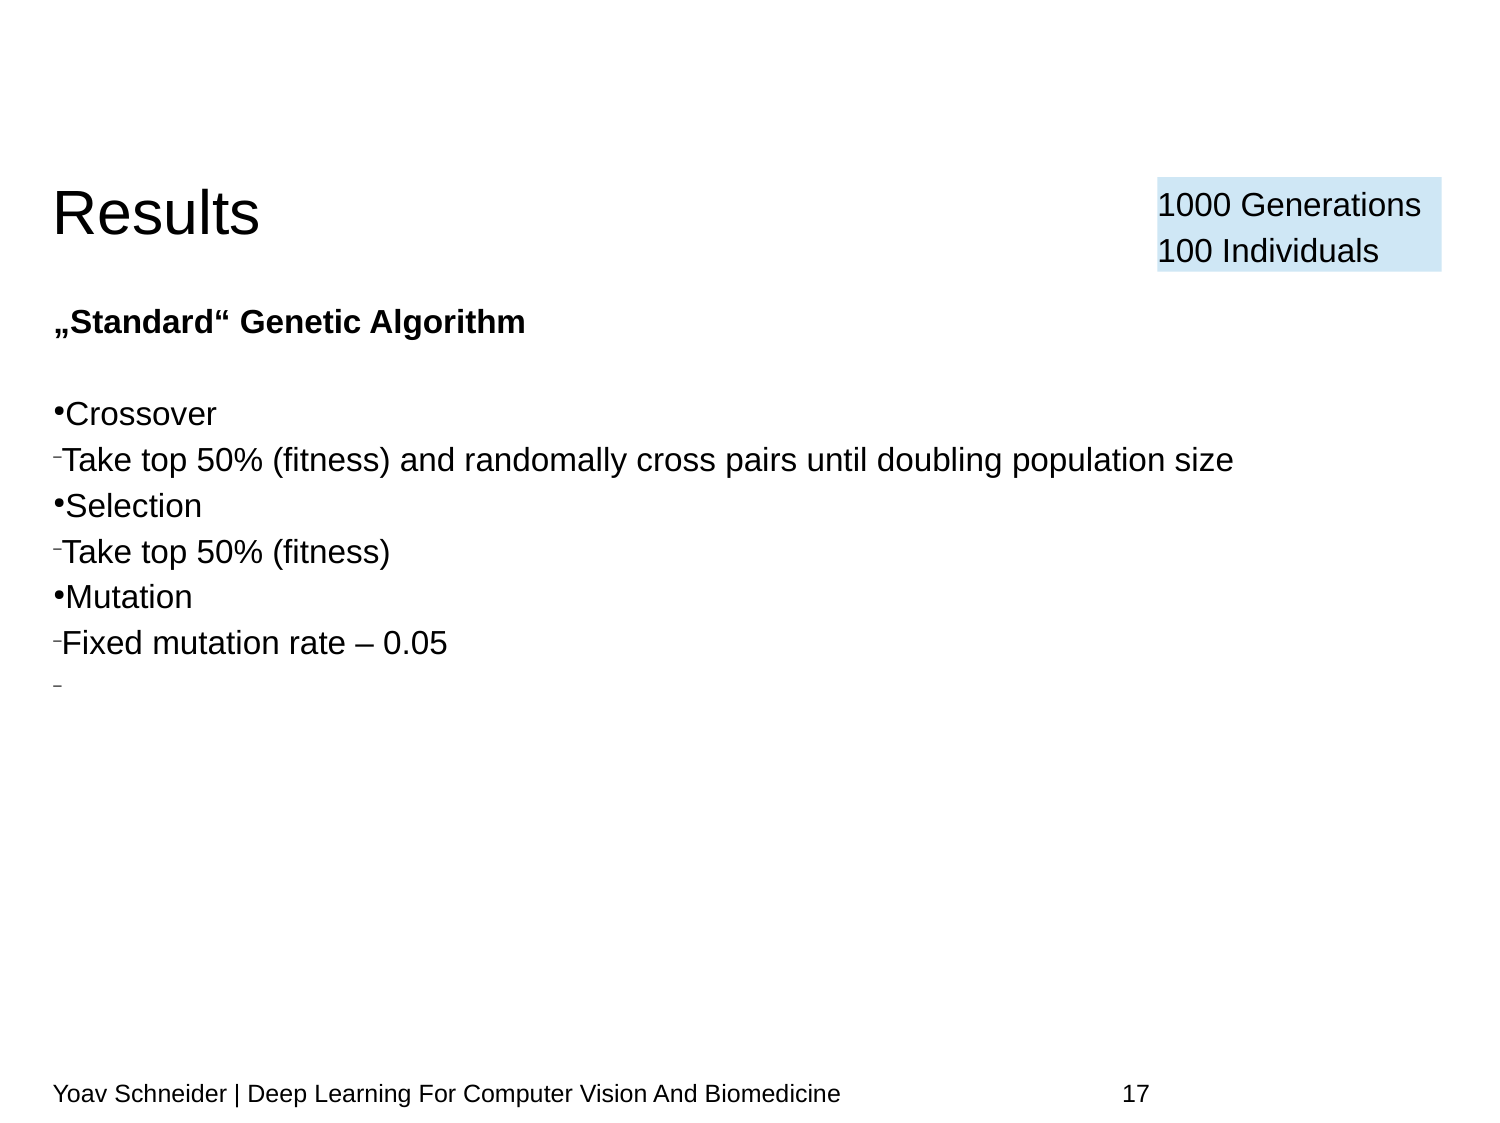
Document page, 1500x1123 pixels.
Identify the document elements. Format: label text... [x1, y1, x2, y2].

list „Standard“ Genetic Algorithm Crossover Take top 50% (fitness) and randomally cross pairs until doubling population size Selection Take top 50% (fitness) Mutation Fixed mutation rate – 0.05 [53, 294, 1359, 1028]
list 1000 Generations 100 Individuals [1157, 177, 1442, 272]
text_box [1122, 1062, 1459, 1123]
text_box Yoav Schneider | Deep Learning For Computer Vision And Biomedicine [52, 1062, 1116, 1123]
title Results [52, 171, 1453, 242]
